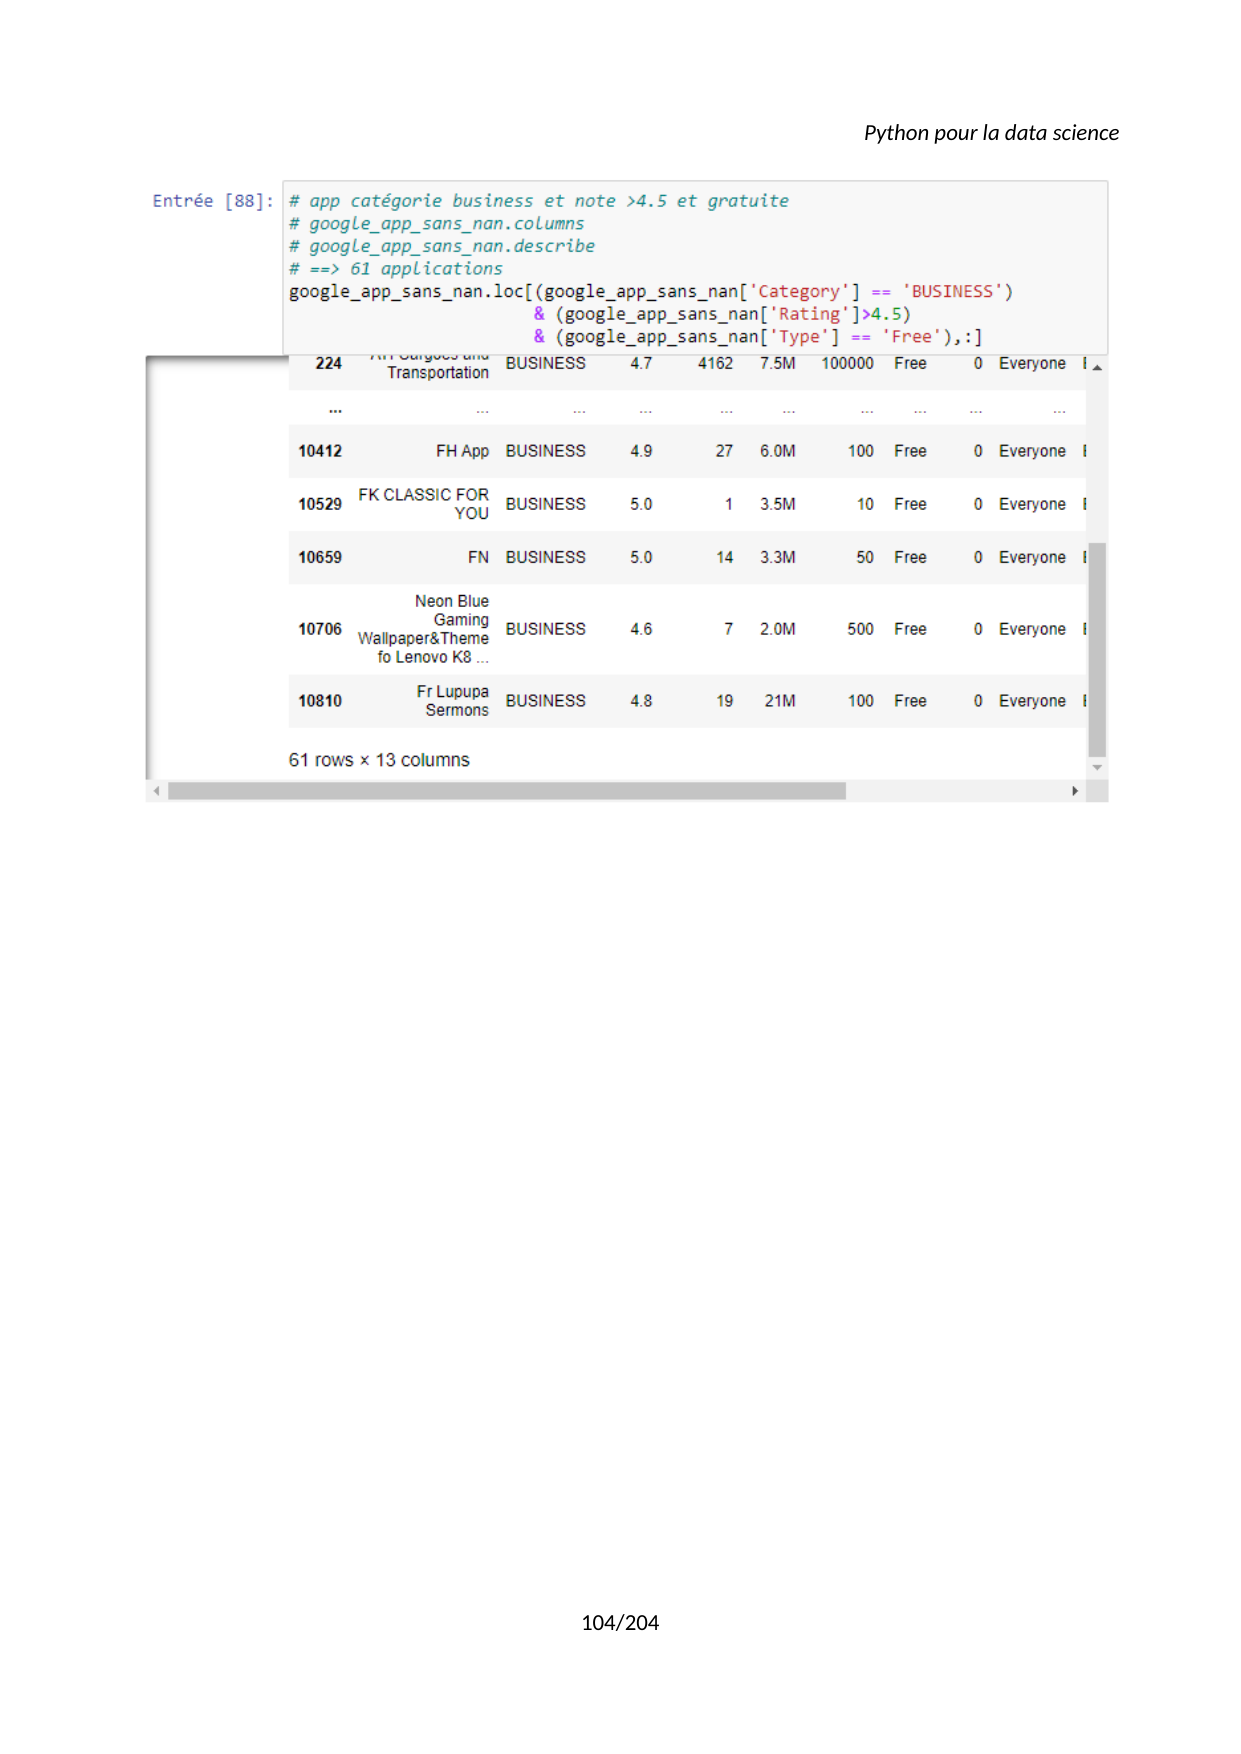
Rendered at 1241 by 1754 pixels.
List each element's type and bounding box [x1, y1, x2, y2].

picture [118, 175, 1122, 809]
